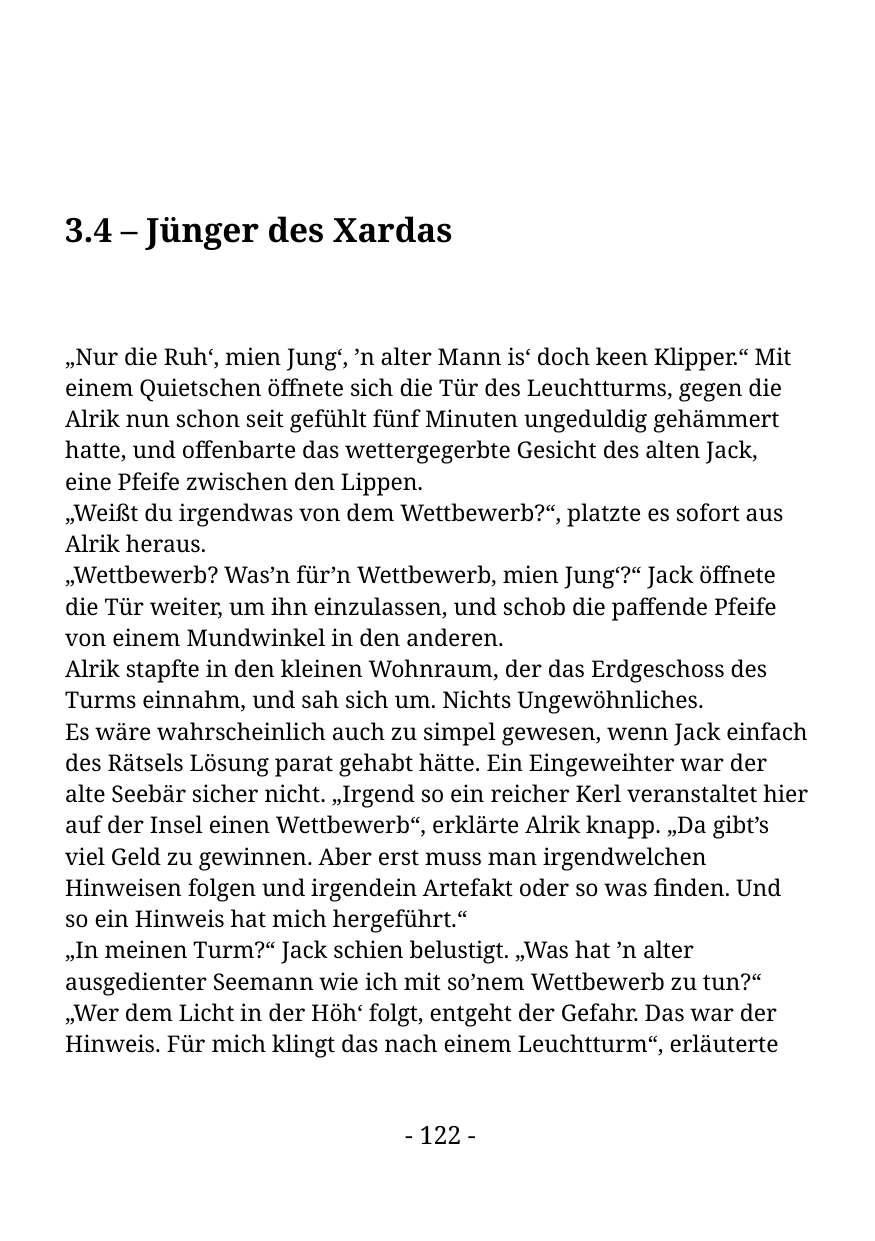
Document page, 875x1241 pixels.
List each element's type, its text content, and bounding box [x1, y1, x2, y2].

text „Nur die Ruh‘, mien Jung‘, ’n alter Mann is‘ doch keen Klipper.“ Mit einem Quietschen öffnete sich die Tür des Leuchtturms, gegen die Alrik nun schon seit gefühlt fünf Minuten ungeduldig gehämmert hatte, und offenbarte das wettergegerbte Gesicht des alten Jack, eine Pfeife zwischen den Lippen. „Weißt du irgendwas von dem Wettbewerb?“, platzte es sofort aus Alrik heraus. „Wettbewerb? Was’n für’n Wettbewerb, mien Jung‘?“ Jack öffnete die Tür weiter, um ihn einzulassen, und schob die paffende Pfeife von einem Mundwinkel in den anderen. Alrik stapfte in den kleinen Wohnraum, der das Erdgeschoss des Turms einnahm, und sah sich um. Nichts Ungewöhnliches. Es wäre wahrscheinlich auch zu simpel gewesen, wenn Jack einfach des Rätsels Lösung parat gehabt hätte. Ein Eingeweihter war der alte Seebär sicher nicht. „Irgend so ein reicher Kerl veranstaltet hier auf der Insel einen Wettbewerb“, erklärte Alrik knapp. „Da gibt’s viel Geld zu gewinnen. Aber erst muss man irgendwelchen Hinweisen folgen und irgendein Artefakt oder so was finden. Und so ein Hinweis hat mich hergeführt.“ „In meinen Turm?“ Jack schien belustigt. „Was hat ’n alter ausgedienter Seemann wie ich mit so’nem Wettbewerb zu tun?“ „Wer dem Licht in der Höh‘ folgt, entgeht der Gefahr. Das war der Hinweis. Für mich klingt das nach einem Leuchtturm“, erläuterte [65, 341, 809, 1059]
subtitle 3.4 – Jünger des Xardas [65, 207, 809, 252]
